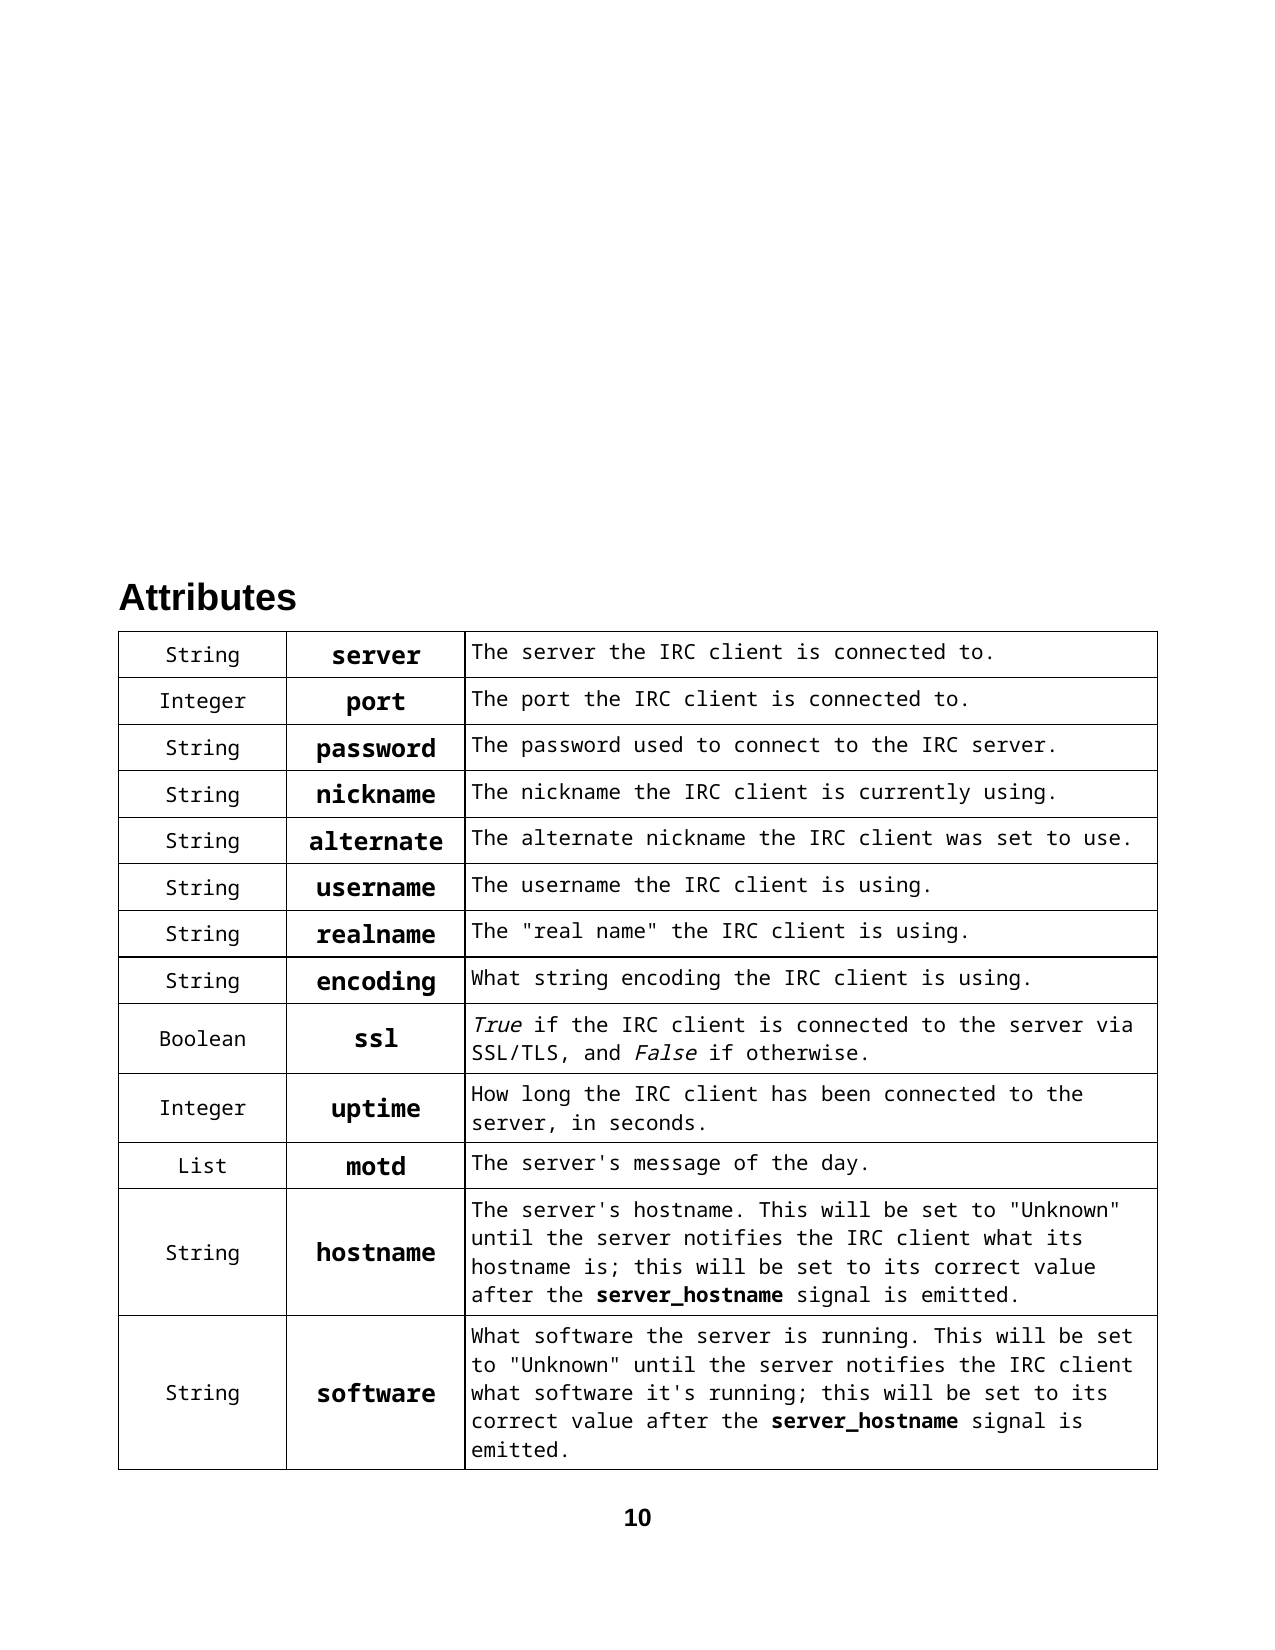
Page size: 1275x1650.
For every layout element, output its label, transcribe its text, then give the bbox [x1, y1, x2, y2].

table_cell ssl [287, 1004, 464, 1072]
table_cell Integer [119, 1074, 286, 1142]
table_cell String [119, 864, 286, 910]
table_cell The username the IRC client is using. [466, 864, 1157, 910]
table_cell The "real name" the IRC client is using. [466, 911, 1157, 956]
table_cell String [119, 1189, 286, 1314]
table_cell What string encoding the IRC client is using. [466, 958, 1157, 1003]
table_cell String [119, 771, 286, 817]
table_cell password [287, 725, 464, 770]
table_cell The port the IRC client is connected to. [466, 678, 1157, 724]
table_cell String [119, 725, 286, 770]
table_cell uptime [287, 1074, 464, 1142]
table_cell How long the IRC client has been connected to the server, in seconds. [466, 1074, 1157, 1142]
table_cell The server's hostname. This will be set to "Unknown" until the server notifies the IRC client what its hostname is; this will be set to its correct value after the server_hostname signal is emitted. [466, 1189, 1157, 1314]
table_cell Integer [119, 678, 286, 724]
table_header The server the IRC client is connected to. [466, 632, 1157, 677]
table_cell String [119, 958, 286, 1003]
table_cell String [119, 911, 286, 956]
table_cell alternate [287, 818, 464, 863]
table_cell software [287, 1316, 464, 1469]
table_cell The alternate nickname the IRC client was set to use. [466, 818, 1157, 863]
table_cell What software the server is running. This will be set to "Unknown" until the server notifies the IRC client what software it's running; this will be set to its correct value after the server_hostname signal is emitted. [466, 1316, 1157, 1469]
table_header server [287, 632, 464, 677]
table_cell String [119, 818, 286, 863]
table_cell The nickname the IRC client is currently using. [466, 771, 1157, 817]
table_header String [119, 632, 286, 677]
table_cell realname [287, 911, 464, 956]
table_cell username [287, 864, 464, 910]
table_cell hostname [287, 1189, 464, 1314]
table_cell String [119, 1316, 286, 1469]
table_cell Boolean [119, 1004, 286, 1072]
table_cell motd [287, 1143, 464, 1188]
table_cell List [119, 1143, 286, 1188]
table_cell encoding [287, 958, 464, 1003]
table_cell nickname [287, 771, 464, 817]
table_cell The server's message of the day. [466, 1143, 1157, 1188]
table_cell port [287, 678, 464, 724]
table_cell The password used to connect to the IRC server. [466, 725, 1157, 770]
subtitle Attributes [118, 574, 1157, 618]
table_cell True if the IRC client is connected to the server via SSL/TLS, and False if otherwise. [466, 1004, 1157, 1072]
